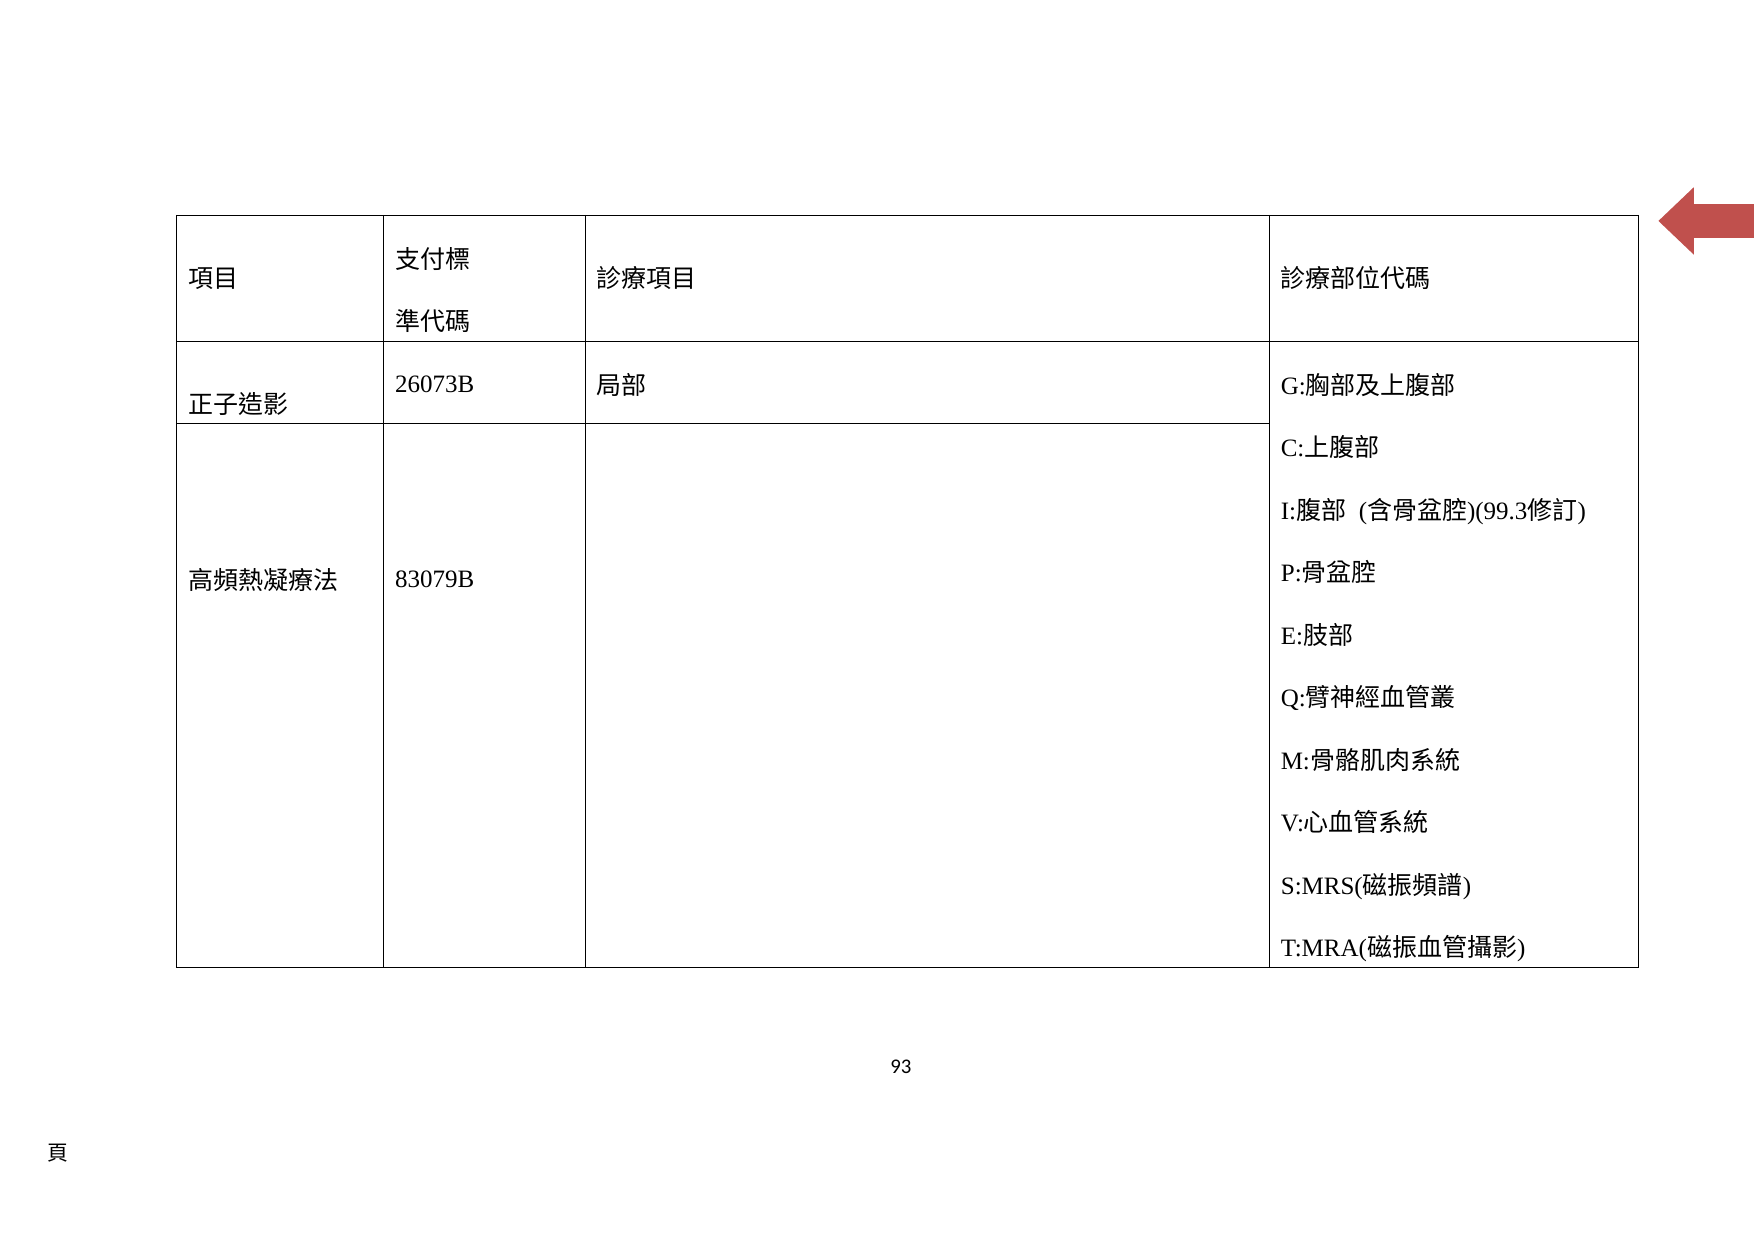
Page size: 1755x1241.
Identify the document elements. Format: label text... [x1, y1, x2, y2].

table_cell 83079B [384, 424, 585, 967]
table_header 診療部位代碼 [1270, 216, 1638, 341]
table_header 診療項目 [586, 216, 1269, 341]
table_cell 正子造影 [177, 342, 383, 423]
table_cell G:胸部及上腹部 C:上腹部 I:腹部 (含骨盆腔)(99.3修訂) P:骨盆腔 E:肢部 Q:臂神經血管叢 M:骨骼肌肉系統 V:心血管系統 S:MRS(磁振頻譜) T:MRA(磁振血管攝影) [1270, 342, 1638, 967]
table_cell 高頻熱凝療法 [177, 424, 383, 967]
table_header 項目 [177, 216, 383, 341]
table_header 支付標 準代碼 [384, 216, 585, 341]
table_cell 26073B [384, 342, 585, 423]
table_cell [586, 424, 1269, 967]
table_cell 局部 [586, 342, 1269, 423]
